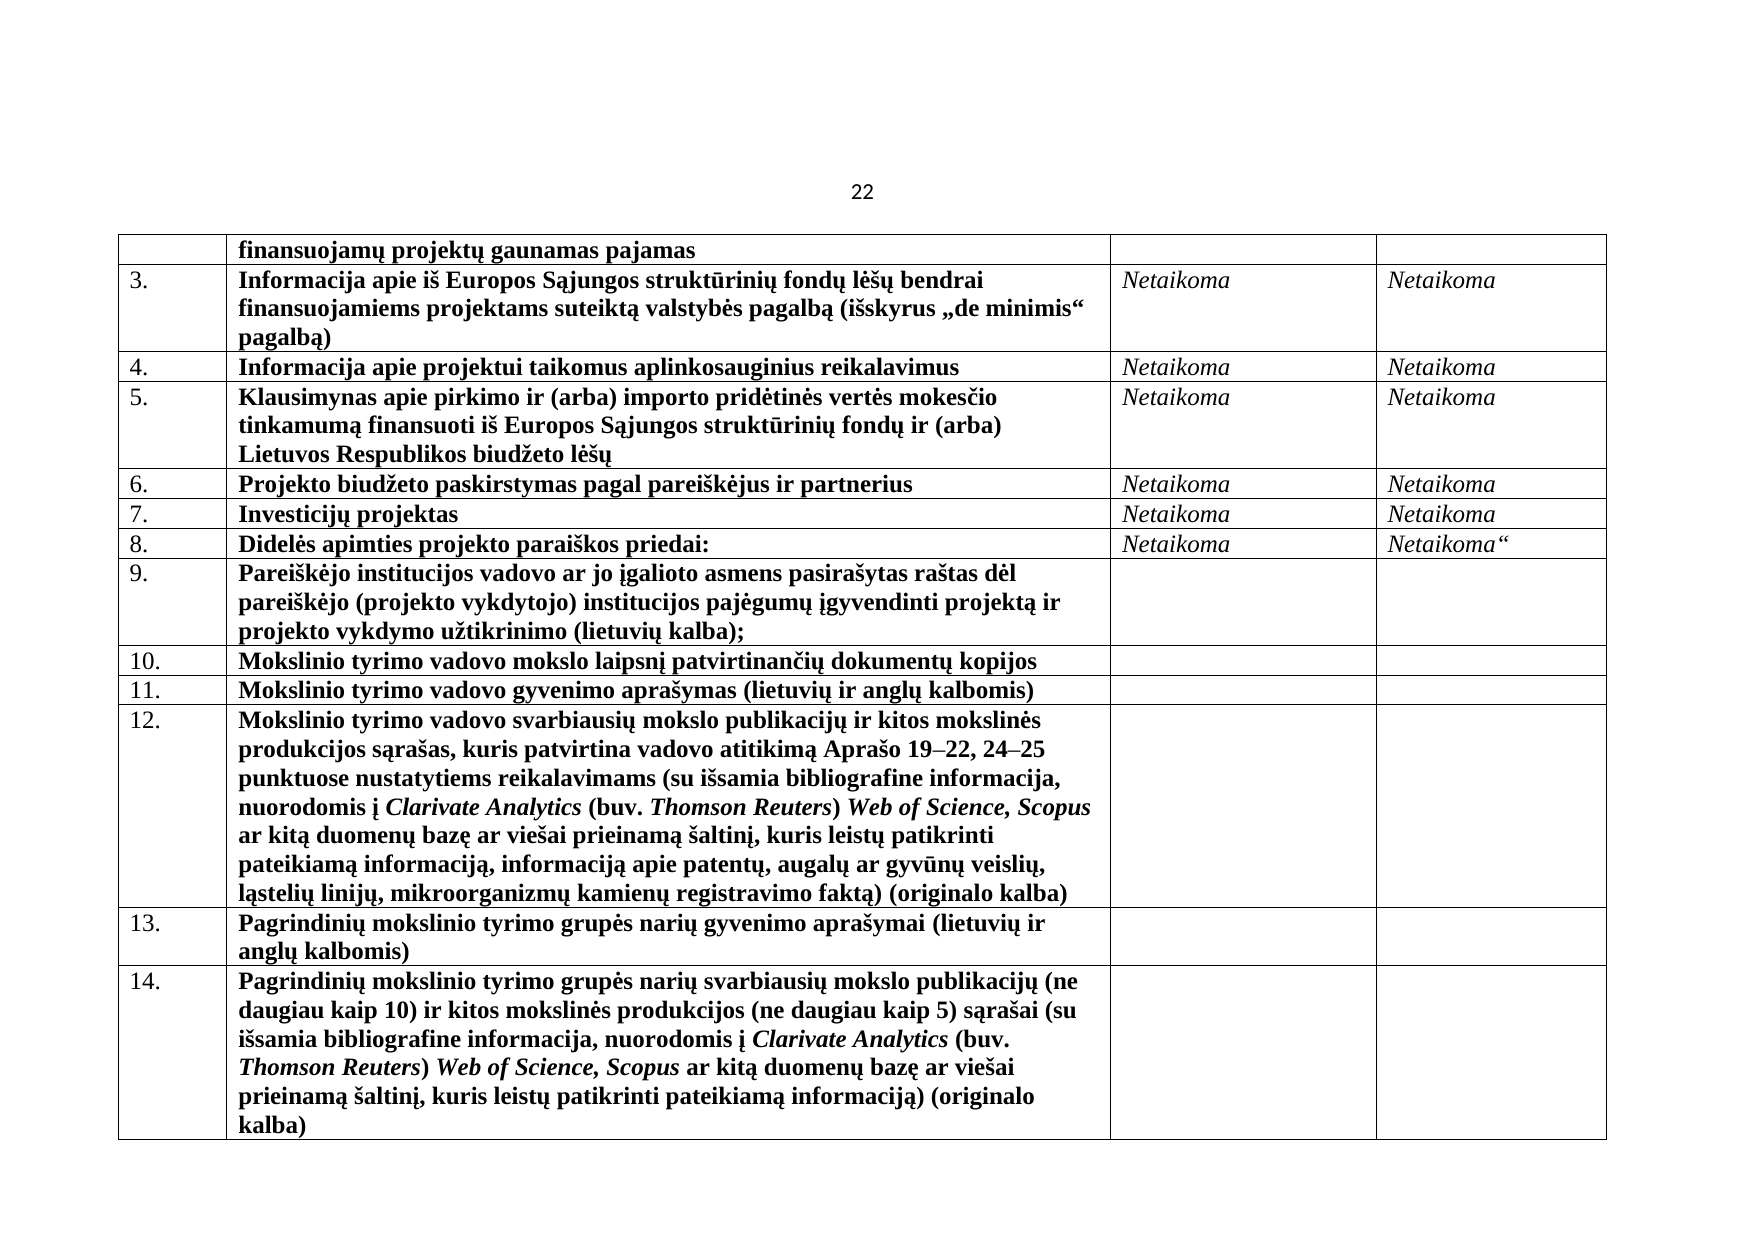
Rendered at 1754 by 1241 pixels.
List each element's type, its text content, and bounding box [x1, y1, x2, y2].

table_cell 14. [119, 966, 226, 1139]
table_cell [1111, 705, 1376, 907]
table_cell [1111, 676, 1376, 704]
table_cell [1111, 966, 1376, 1139]
table_cell [1111, 908, 1376, 965]
table_cell 7. [119, 499, 226, 528]
table_cell Netaikoma [1377, 265, 1606, 351]
table_cell Netaikoma [1377, 382, 1606, 468]
table_cell 5. [119, 382, 226, 468]
table_cell 3. [119, 265, 226, 351]
table_cell [1377, 235, 1606, 264]
table_cell Netaikoma [1111, 529, 1376, 557]
table_cell 12. [119, 705, 226, 907]
table_cell Netaikoma [1377, 469, 1606, 498]
table_cell finansuojamų projektų gaunamas pajamas [227, 235, 1110, 264]
table_cell Informacija apie iš Europos Sąjungos struktūrinių fondų lėšų bendrai finansuojamiems projektams suteiktą valstybės pagalbą (išskyrus „de minimis“ pagalbą) [227, 265, 1110, 351]
table_cell [1377, 908, 1606, 965]
table_cell 13. [119, 908, 226, 965]
table_cell 11. [119, 676, 226, 704]
table_cell 6. [119, 469, 226, 498]
table_cell [1111, 235, 1376, 264]
table_cell [1111, 646, 1376, 674]
table_cell Pagrindinių mokslinio tyrimo grupės narių gyvenimo aprašymai (lietuvių ir anglų kalbomis) [227, 908, 1110, 965]
table_cell 4. [119, 352, 226, 381]
table_cell 9. [119, 559, 226, 645]
table_cell 10. [119, 646, 226, 674]
table_cell Klausimynas apie pirkimo ir (arba) importo pridėtinės vertės mokesčio tinkamumą finansuoti iš Europos Sąjungos struktūrinių fondų ir (arba) Lietuvos Respublikos biudžeto lėšų [227, 382, 1110, 468]
table_cell Netaikoma [1111, 469, 1376, 498]
table_cell [1377, 676, 1606, 704]
table_cell [1377, 705, 1606, 907]
table_cell [1377, 646, 1606, 674]
table_cell Netaikoma“ [1377, 529, 1606, 557]
table_cell [119, 235, 226, 264]
table_cell Pagrindinių mokslinio tyrimo grupės narių svarbiausių mokslo publikacijų (ne daugiau kaip 10) ir kitos mokslinės produkcijos (ne daugiau kaip 5) sąrašai (su išsamia bibliografine informacija, nuorodomis į Clarivate Analytics (buv. Thomson Reuters) Web of Science, Scopus ar kitą duomenų bazę ar viešai prieinamą šaltinį, kuris leistų patikrinti pateikiamą informaciją) (originalo kalba) [227, 966, 1110, 1139]
table_cell Informacija apie projektui taikomus aplinkosauginius reikalavimus [227, 352, 1110, 381]
table_cell [1377, 559, 1606, 645]
table_cell Mokslinio tyrimo vadovo mokslo laipsnį patvirtinančių dokumentų kopijos [227, 646, 1110, 674]
table_cell Netaikoma [1111, 382, 1376, 468]
table_cell 8. [119, 529, 226, 557]
table_cell Netaikoma [1111, 265, 1376, 351]
table_cell Netaikoma [1377, 352, 1606, 381]
table_cell Projekto biudžeto paskirstymas pagal pareiškėjus ir partnerius [227, 469, 1110, 498]
table_cell Netaikoma [1377, 499, 1606, 528]
table_cell Netaikoma [1111, 352, 1376, 381]
table_cell Netaikoma [1111, 499, 1376, 528]
table_cell Mokslinio tyrimo vadovo gyvenimo aprašymas (lietuvių ir anglų kalbomis) [227, 676, 1110, 704]
table_cell Pareiškėjo institucijos vadovo ar jo įgalioto asmens pasirašytas raštas dėl pareiškėjo (projekto vykdytojo) institucijos pajėgumų įgyvendinti projektą ir projekto vykdymo užtikrinimo (lietuvių kalba); [227, 559, 1110, 645]
table_cell Didelės apimties projekto paraiškos priedai: [227, 529, 1110, 557]
table_cell [1377, 966, 1606, 1139]
table_cell [1111, 559, 1376, 645]
table_cell Investicijų projektas [227, 499, 1110, 528]
table_cell Mokslinio tyrimo vadovo svarbiausių mokslo publikacijų ir kitos mokslinės produkcijos sąrašas, kuris patvirtina vadovo atitikimą Aprašo 19–22, 24–25 punktuose nustatytiems reikalavimams (su išsamia bibliografine informacija, nuorodomis į Clarivate Analytics (buv. Thomson Reuters) Web of Science, Scopus ar kitą duomenų bazę ar viešai prieinamą šaltinį, kuris leistų patikrinti pateikiamą informaciją, informaciją apie patentų, augalų ar gyvūnų veislių, ląstelių linijų, mikroorganizmų kamienų registravimo faktą) (originalo kalba) [227, 705, 1110, 907]
